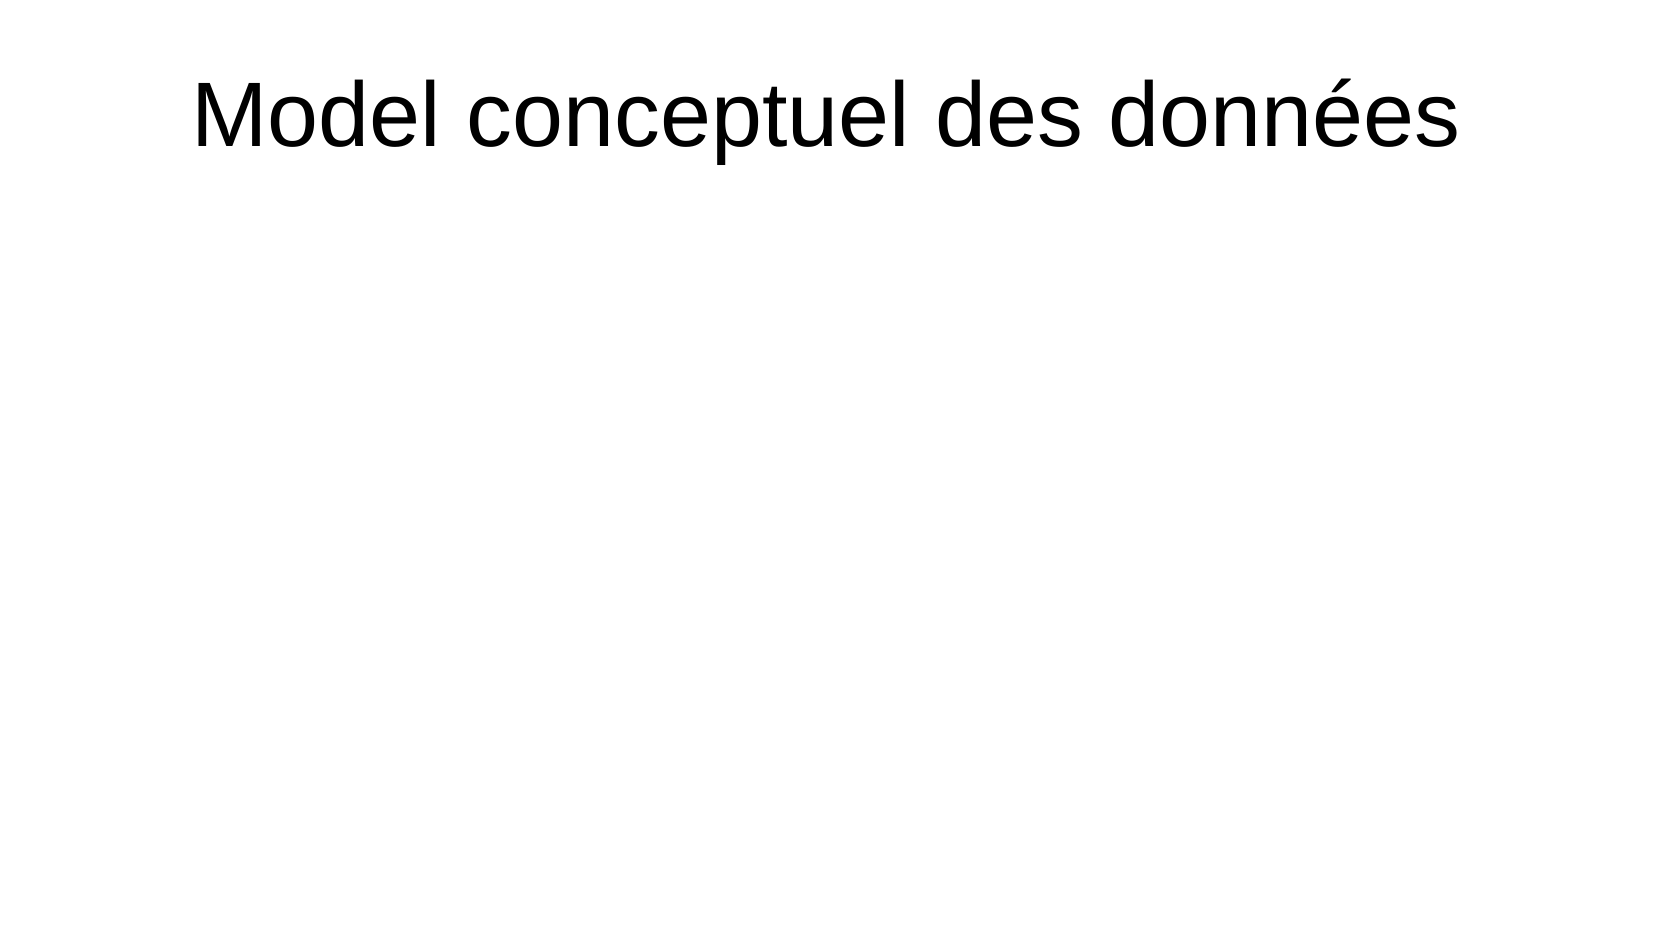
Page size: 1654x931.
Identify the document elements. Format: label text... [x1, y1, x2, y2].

title Model conceptuel des données [82, 37, 1571, 193]
